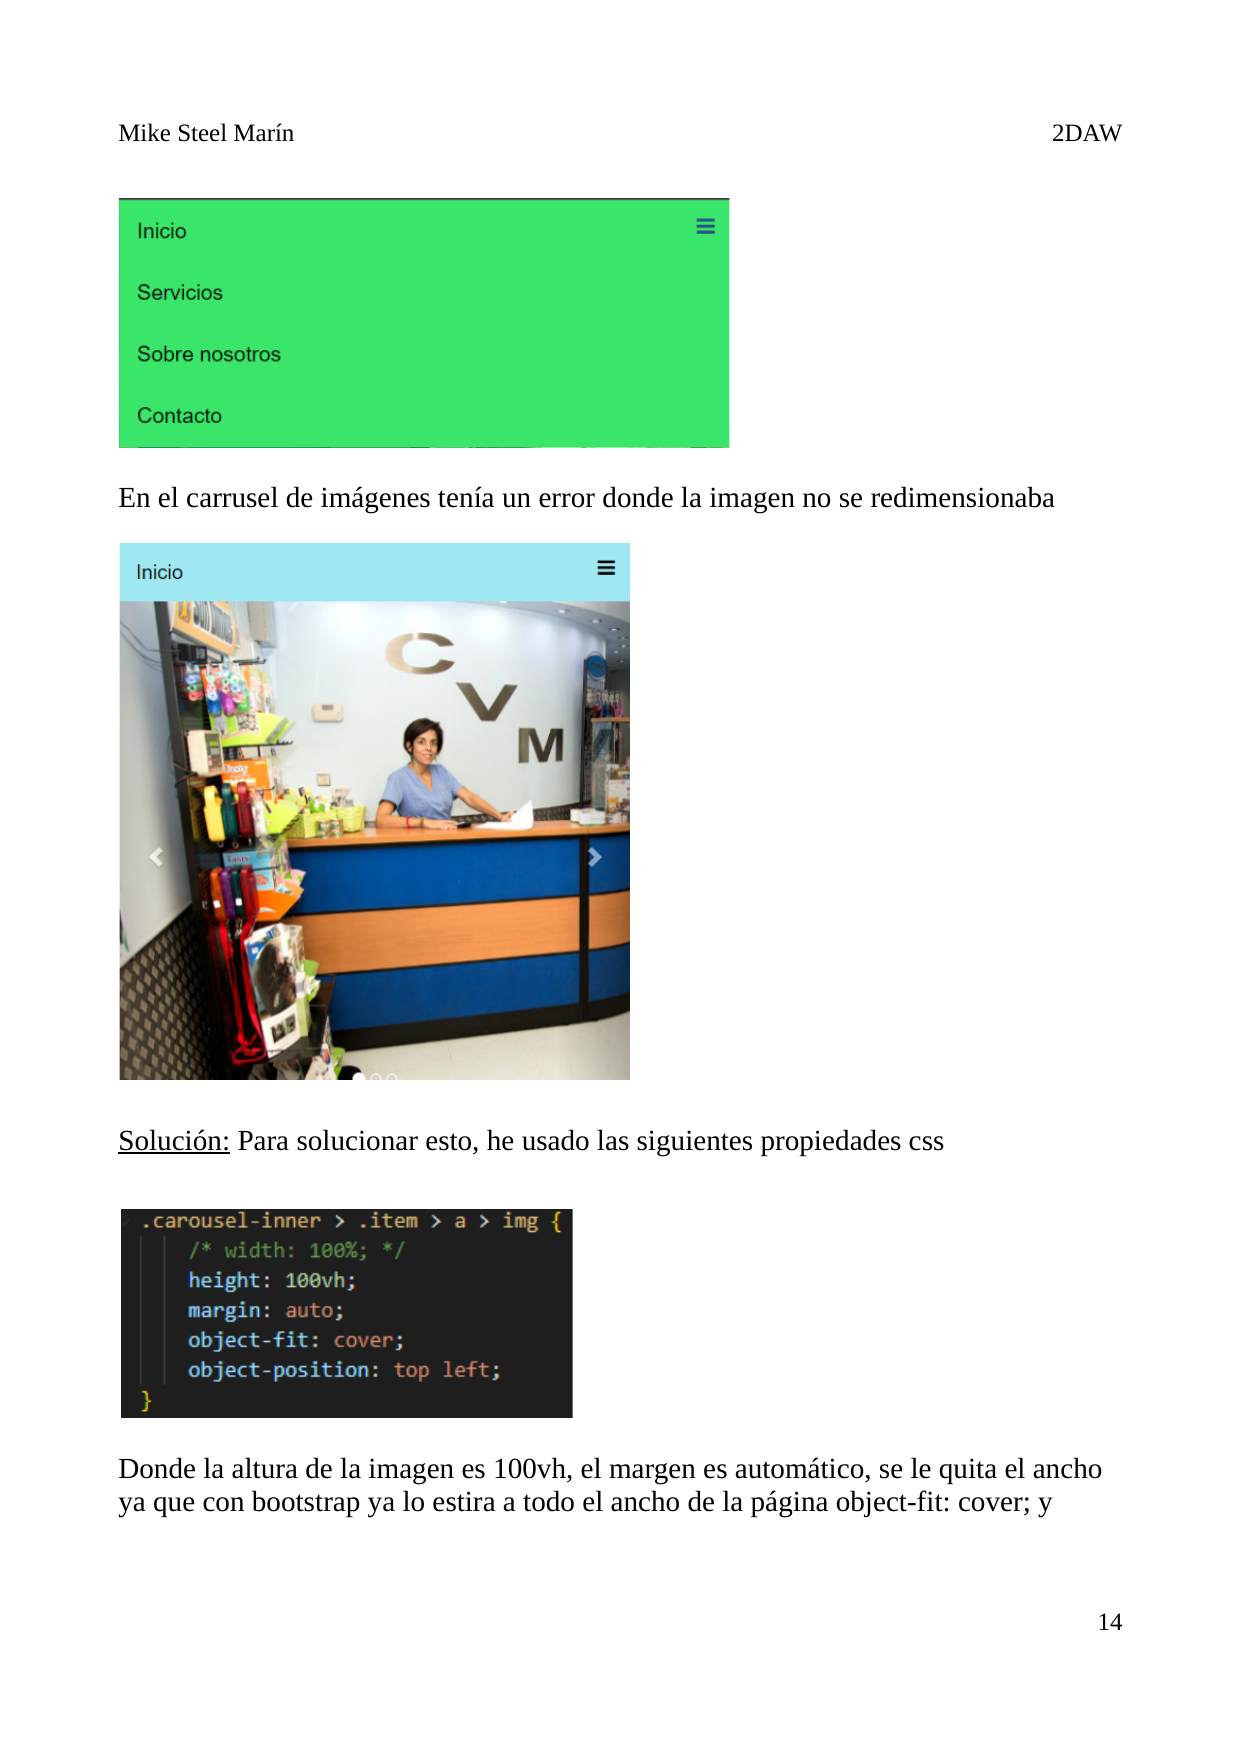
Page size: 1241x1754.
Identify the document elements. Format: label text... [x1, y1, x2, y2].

picture [119, 543, 630, 1080]
picture [118, 198, 730, 448]
picture [121, 1209, 573, 1418]
text Solución: Para solucionar esto, he usado las siguientes propiedades css [118, 1123, 1122, 1156]
text En el carrusel de imágenes tenía un error donde la imagen no se redimensionaba [118, 481, 1122, 514]
text Donde la altura de la imagen es 100vh, el margen es automático, se le quita el ancho ya que con bootstrap ya lo estira a todo el ancho de la página object-fit: cover; y [118, 1451, 1122, 1518]
